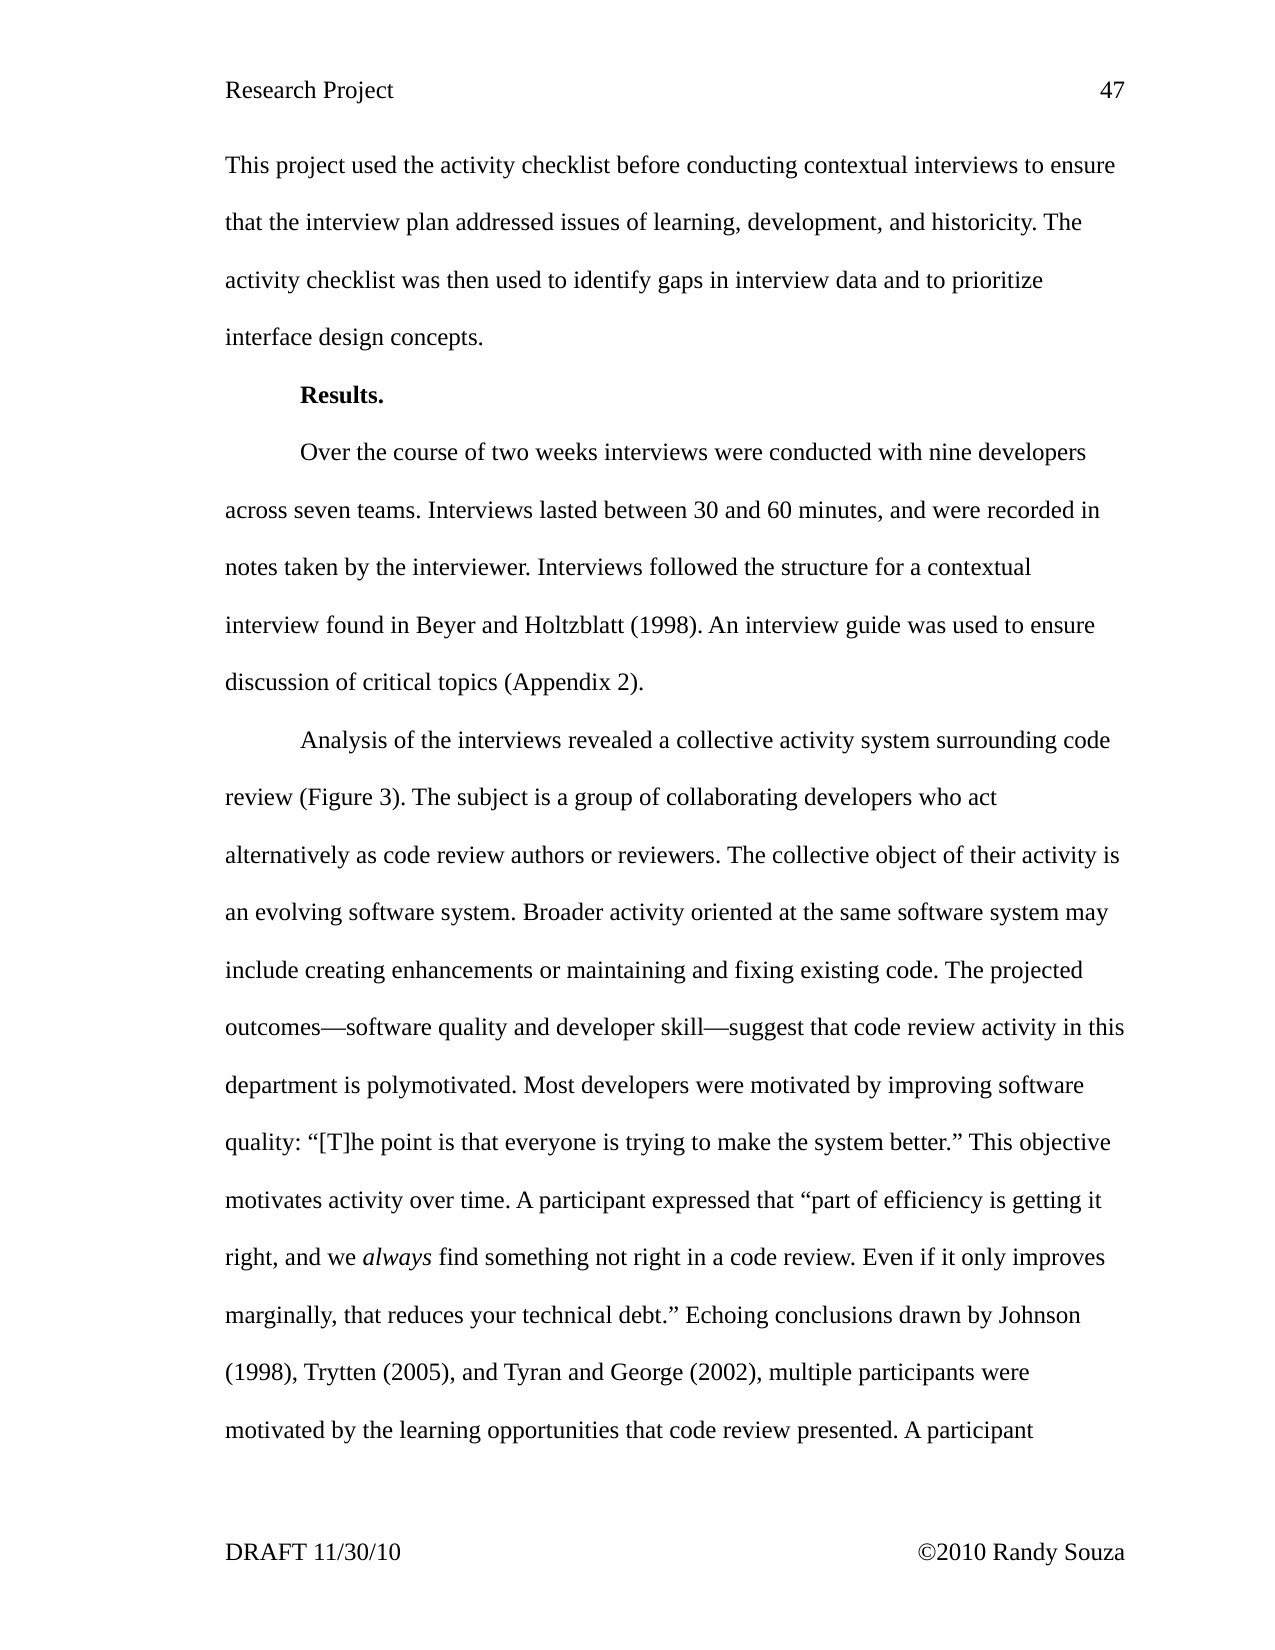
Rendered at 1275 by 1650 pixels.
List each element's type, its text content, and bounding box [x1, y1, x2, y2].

text Analysis of the interviews revealed a collective activity system surrounding code review (Figure 3). The subject is a group of collaborating developers who act alternatively as code review authors or reviewers. The collective object of their activity is an evolving software system. Broader activity oriented at the same software system may include creating enhancements or maintaining and fixing existing code. The projected outcomes—software quality and developer skill—suggest that code review activity in this department is polymotivated. Most developers were motivated by improving software quality: “[T]he point is that everyone is trying to make the system better.” This objective motivates activity over time. A participant expressed that “part of efficiency is getting it right, and we always find something not right in a code review. Even if it only improves marginally, that reduces your technical debt.” Echoing conclusions drawn by Johnson (1998), Trytten (2005), and Tyran and George (2002), multiple participants were motivated by the learning opportunities that code review presented. A participant [225, 725, 1125, 1444]
text This project used the activity checklist before conducting contextual interviews to ensure that the interview plan addressed issues of learning, development, and historicity. The activity checklist was then used to identify gaps in interview data and to prioritize interface design concepts. [225, 150, 1125, 351]
subtitle Results. [300, 380, 1125, 409]
text Over the course of two weeks interviews were conducted with nine developers across seven teams. Interviews lasted between 30 and 60 minutes, and were recorded in notes taken by the interviewer. Interviews followed the structure for a contextual interview found in Beyer and Holtzblatt (1998). An interview guide was used to ensure discussion of critical topics (Appendix 2). [225, 437, 1125, 696]
